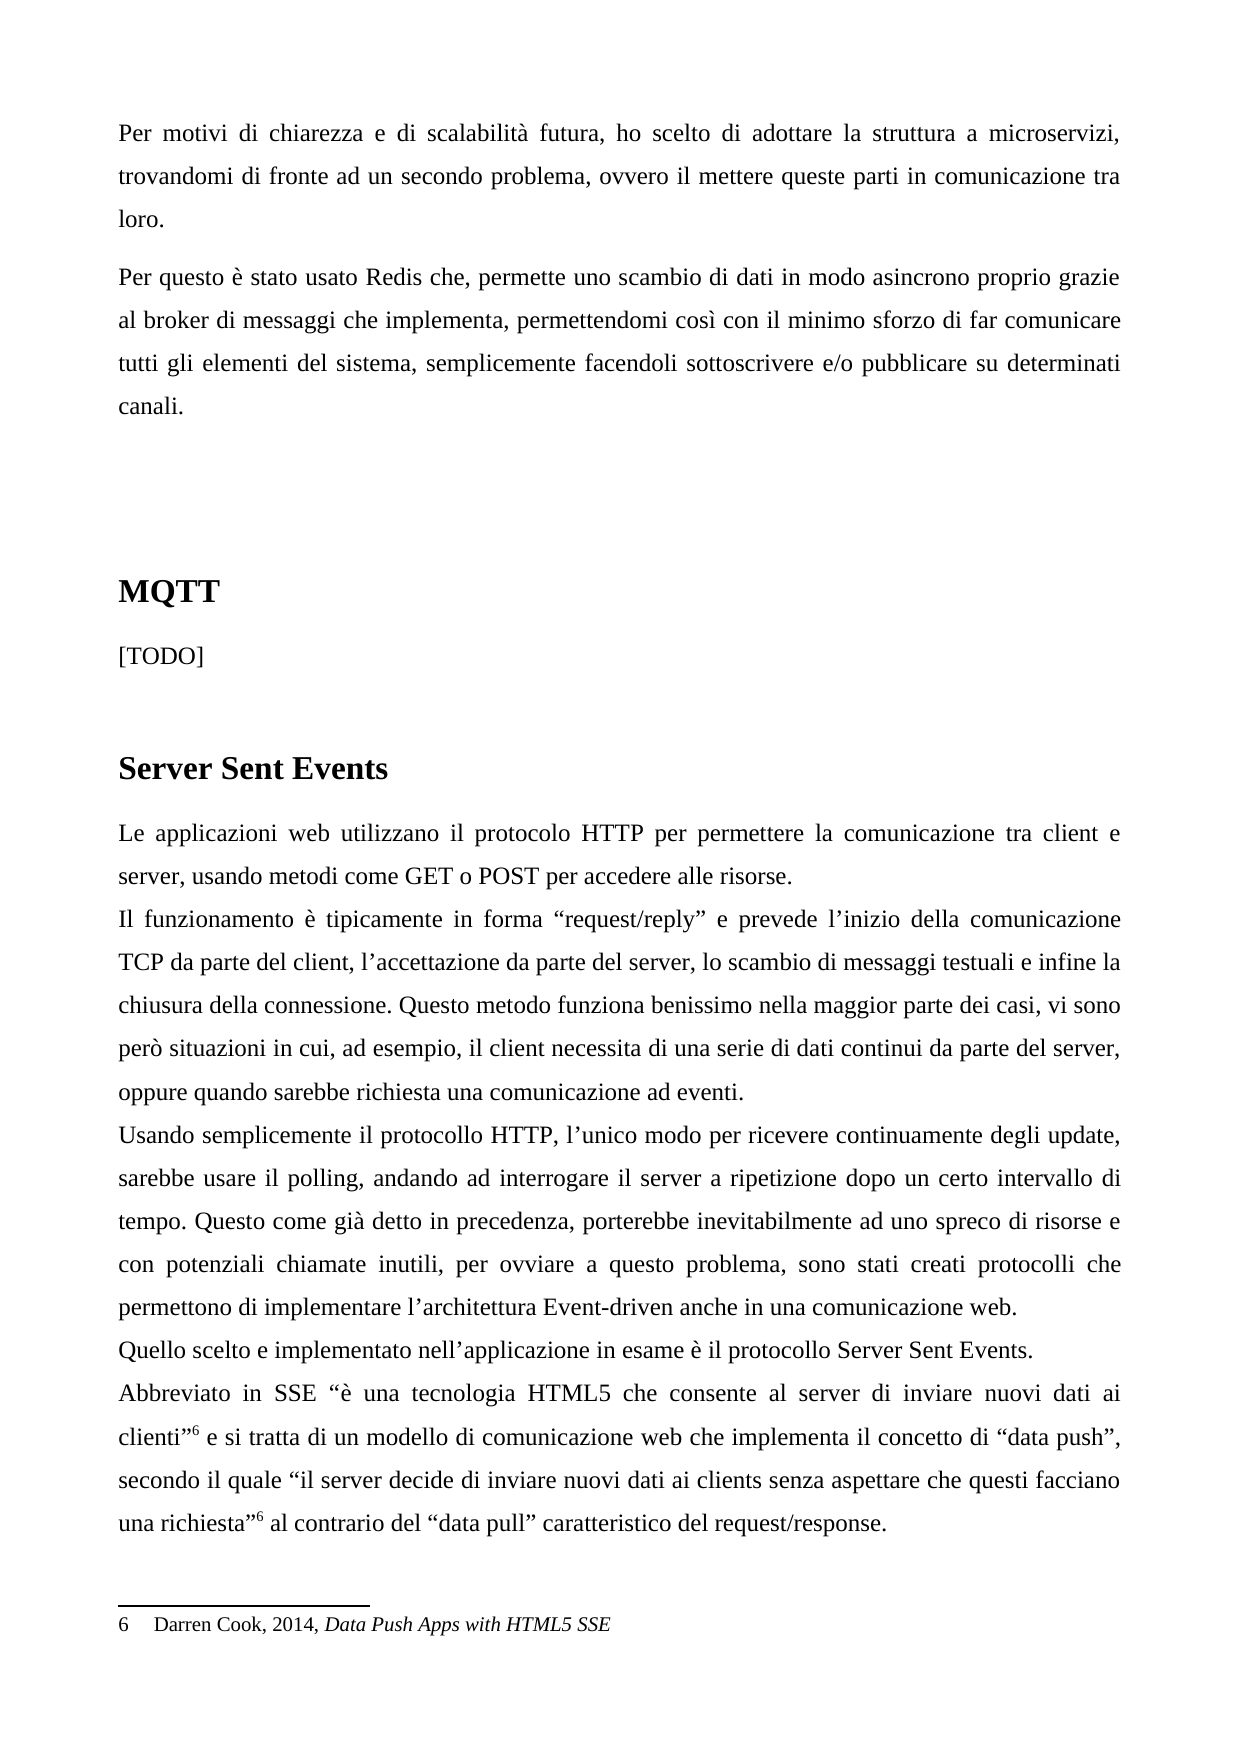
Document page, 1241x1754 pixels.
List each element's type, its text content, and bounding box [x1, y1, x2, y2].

text Il funzionamento è tipicamente in forma “request/reply” e prevede l’inizio della comunicazione TCP da parte del client, l’accettazione da parte del server, lo scambio di messaggi testuali e infine la chiusura della connessione. Questo metodo funziona benissimo nella maggior parte dei casi, vi sono però situazioni in cui, ad esempio, il client necessita di una serie di dati continui da parte del server, oppure quando sarebbe richiesta una comunicazione ad eventi. [118, 904, 1122, 1105]
text [TODO] [118, 641, 1122, 669]
text Darren Cook, 2014, Data Push Apps with HTML5 SSE [118, 1612, 1122, 1636]
text Per questo è stato usato Redis che, permette uno scambio di dati in modo asincrono proprio grazie al broker di messaggi che implementa, permettendomi così con il minimo sforzo di far comunicare tutti gli elementi del sistema, semplicemente facendoli sottoscrivere e/o pubblicare su determinati canali. [118, 262, 1122, 420]
text Per motivi di chiarezza e di scalabilità futura, ho scelto di adottare la struttura a microservizi, trovandomi di fronte ad un secondo problema, ovvero il mettere queste parti in comunicazione tra loro. [118, 118, 1122, 233]
text Le applicazioni web utilizzano il protocolo HTTP per permettere la comunicazione tra client e server, usando metodi come GET o POST per accedere alle risorse. [118, 818, 1122, 890]
subtitle MQTT [118, 571, 1122, 609]
subtitle Server Sent Events [118, 748, 1122, 786]
text Quello scelto e implementato nell’applicazione in esame è il protocollo Server Sent Events. [118, 1335, 1122, 1364]
text Abbreviato in SSE “è una tecnologia HTML5 che consente al server di inviare nuovi dati ai clienti” e si tratta di un modello di comunicazione web che implementa il concetto di “data push”, secondo il quale “il server decide di inviare nuovi dati ai clients senza aspettare che questi facciano una richiesta”6 al contrario del “data pull” caratteristico del request/response. [118, 1378, 1122, 1537]
text Usando semplicemente il protocollo HTTP, l’unico modo per ricevere continuamente degli update, sarebbe usare il polling, andando ad interrogare il server a ripetizione dopo un certo intervallo di tempo. Questo come già detto in precedenza, porterebbe inevitabilmente ad uno spreco di risorse e con potenziali chiamate inutili, per ovviare a questo problema, sono stati creati protocolli che permettono di implementare l’architettura Event-driven anche in una comunicazione web. [118, 1120, 1122, 1321]
